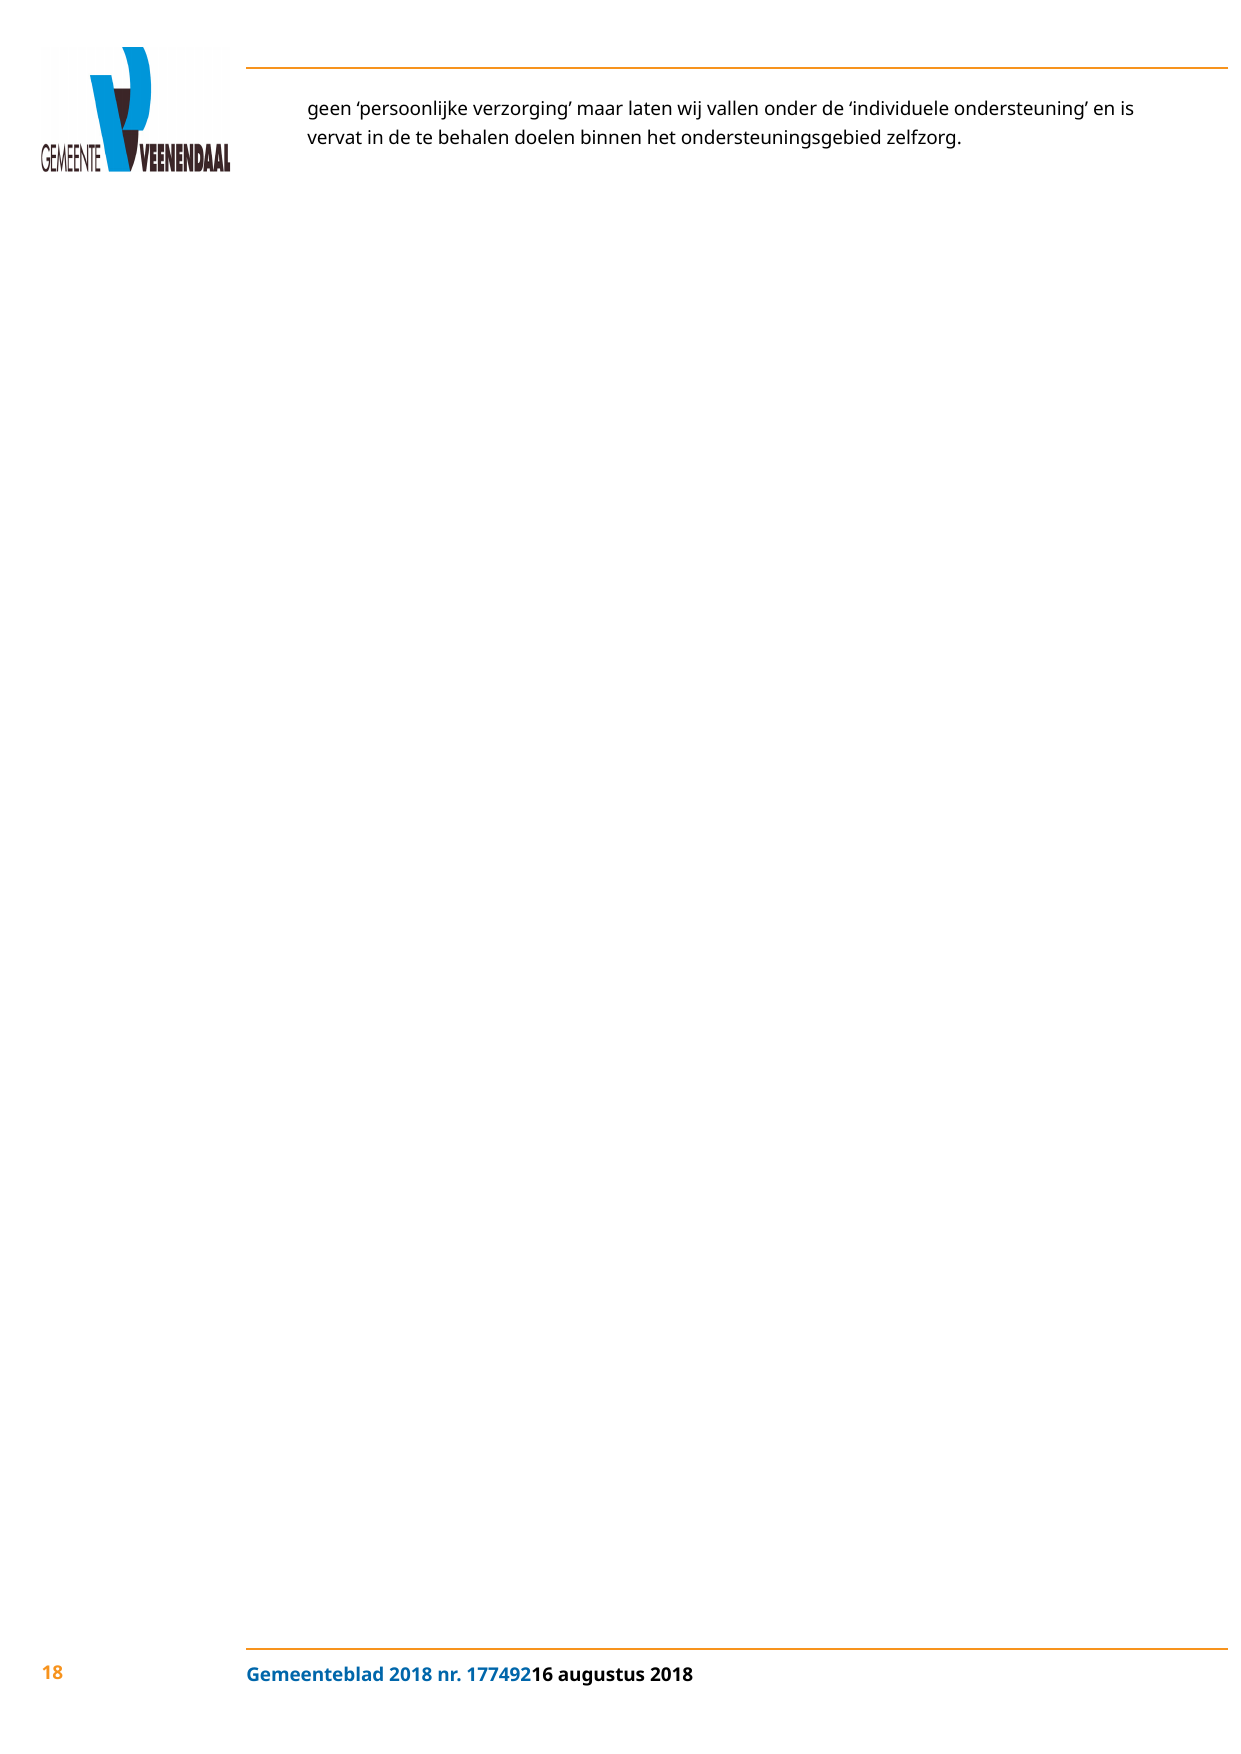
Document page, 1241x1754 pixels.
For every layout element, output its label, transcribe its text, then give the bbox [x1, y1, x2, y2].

picture [41, 47, 130, 172]
list geen ‘persoonlijke verzorging’ maar laten wij vallen onder de ‘individuele ondersteuning’ en is vervat in de te behalen doelen binnen het ondersteuningsgebied zelfzorg. [248, 95, 1152, 150]
picture [123, 47, 231, 172]
